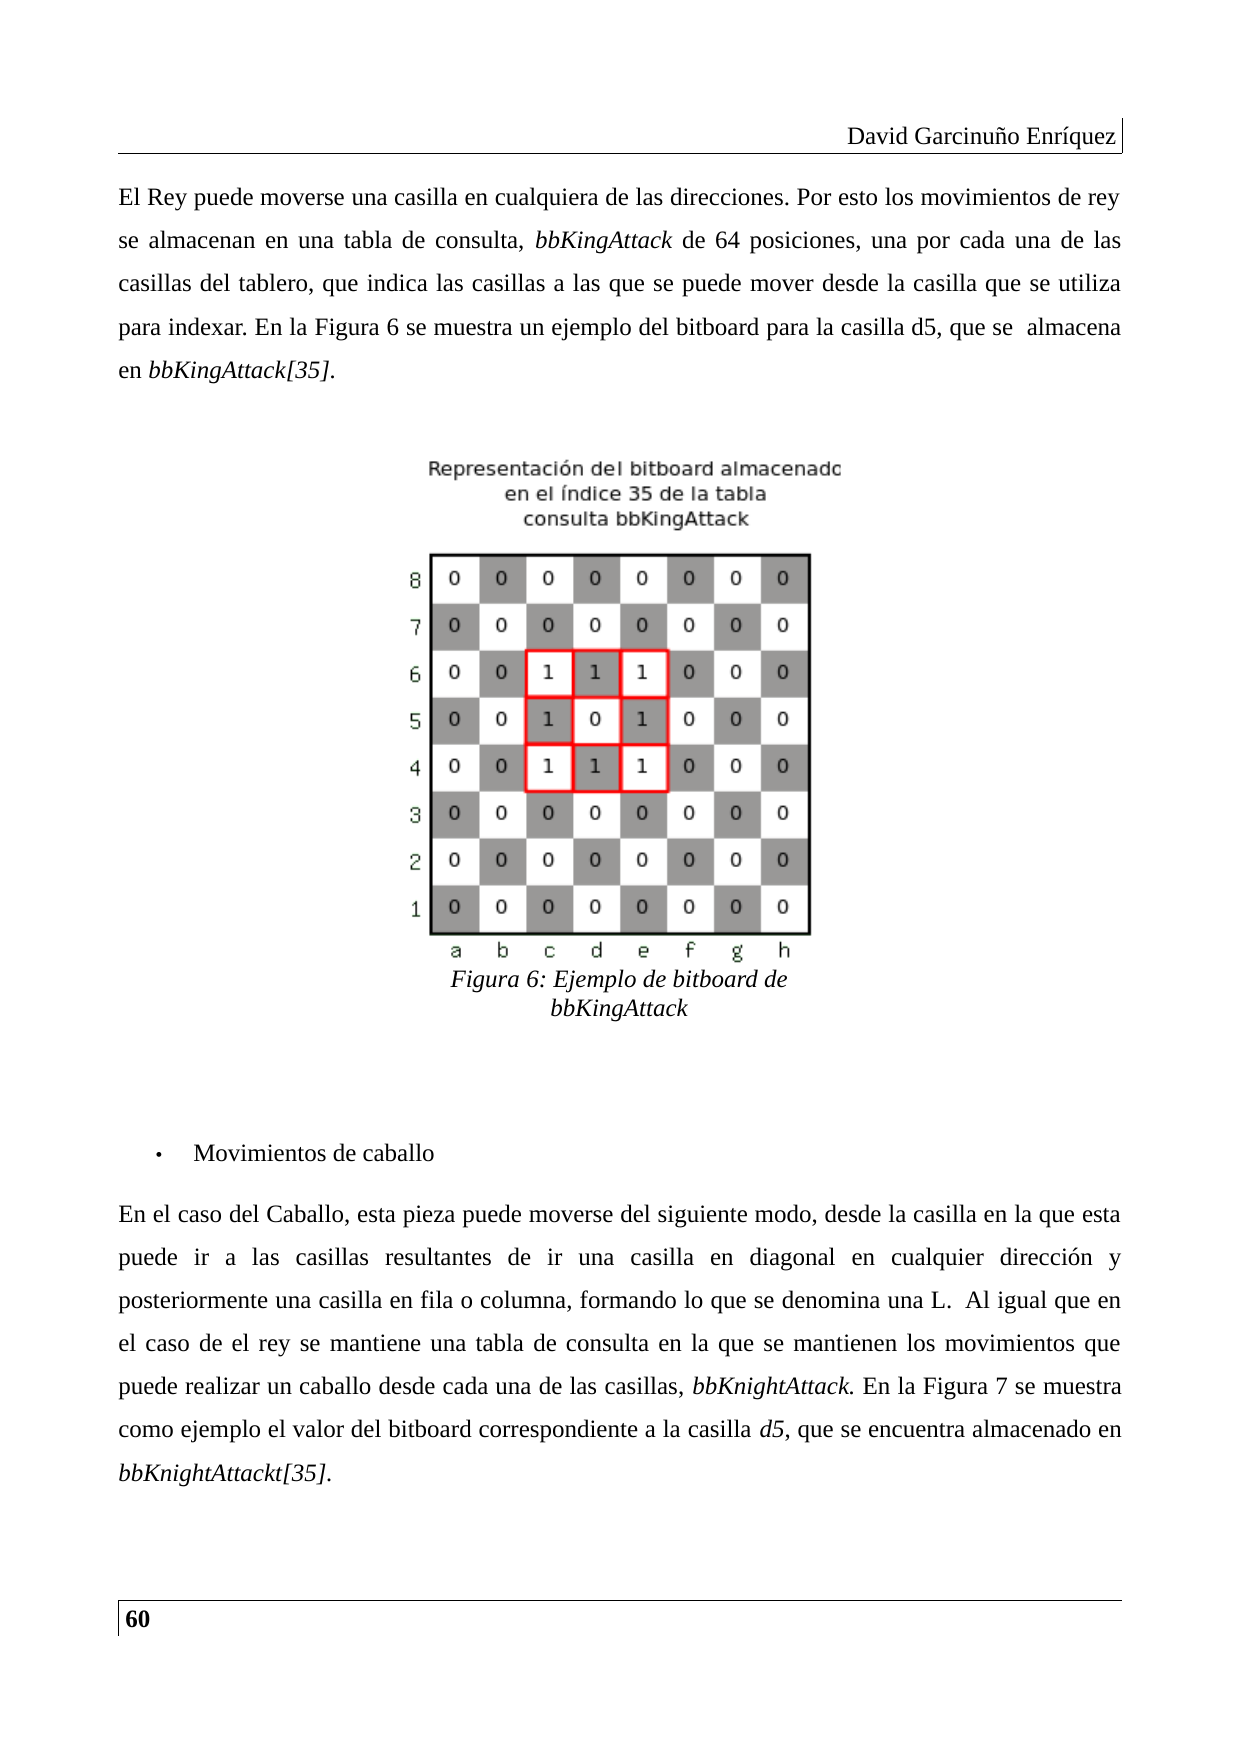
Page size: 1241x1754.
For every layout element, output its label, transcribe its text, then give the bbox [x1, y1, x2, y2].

list Movimientos de caballo [156, 1138, 1122, 1167]
text El Rey puede moverse una casilla en cualquiera de las direcciones. Por esto los movimientos de rey se almacenan en una tabla de consulta, bbKingAttack de 64 posiciones, una por cada una de las casillas del tablero, que indica las casillas a las que se puede mover desde la casilla que se utiliza para indexar. En la Figura 6 se muestra un ejemplo del bitboard para la casilla d5, que se almacena en bbKingAttack[35]. [118, 182, 1122, 383]
text Figura 6: Ejemplo de bitboard de bbKingAttack [400, 964, 840, 1021]
text En el caso del Caballo, esta pieza puede moverse del siguiente modo, desde la casilla en la que esta puede ir a las casillas resultantes de ir una casilla en diagonal en cualquier dirección y posteriormente una casilla en fila o columna, formando lo que se denomina una L. Al igual que en el caso de el rey se mantiene una tabla de consulta en la que se mantienen los movimientos que puede realizar un caballo desde cada una de las casillas, bbKnightAttack. En la Figura 7 se muestra como ejemplo el valor del bitboard correspondiente a la casilla d5, que se encuentra almacenado en bbKnightAttackt[35]. [118, 1199, 1122, 1486]
picture [400, 457, 841, 964]
